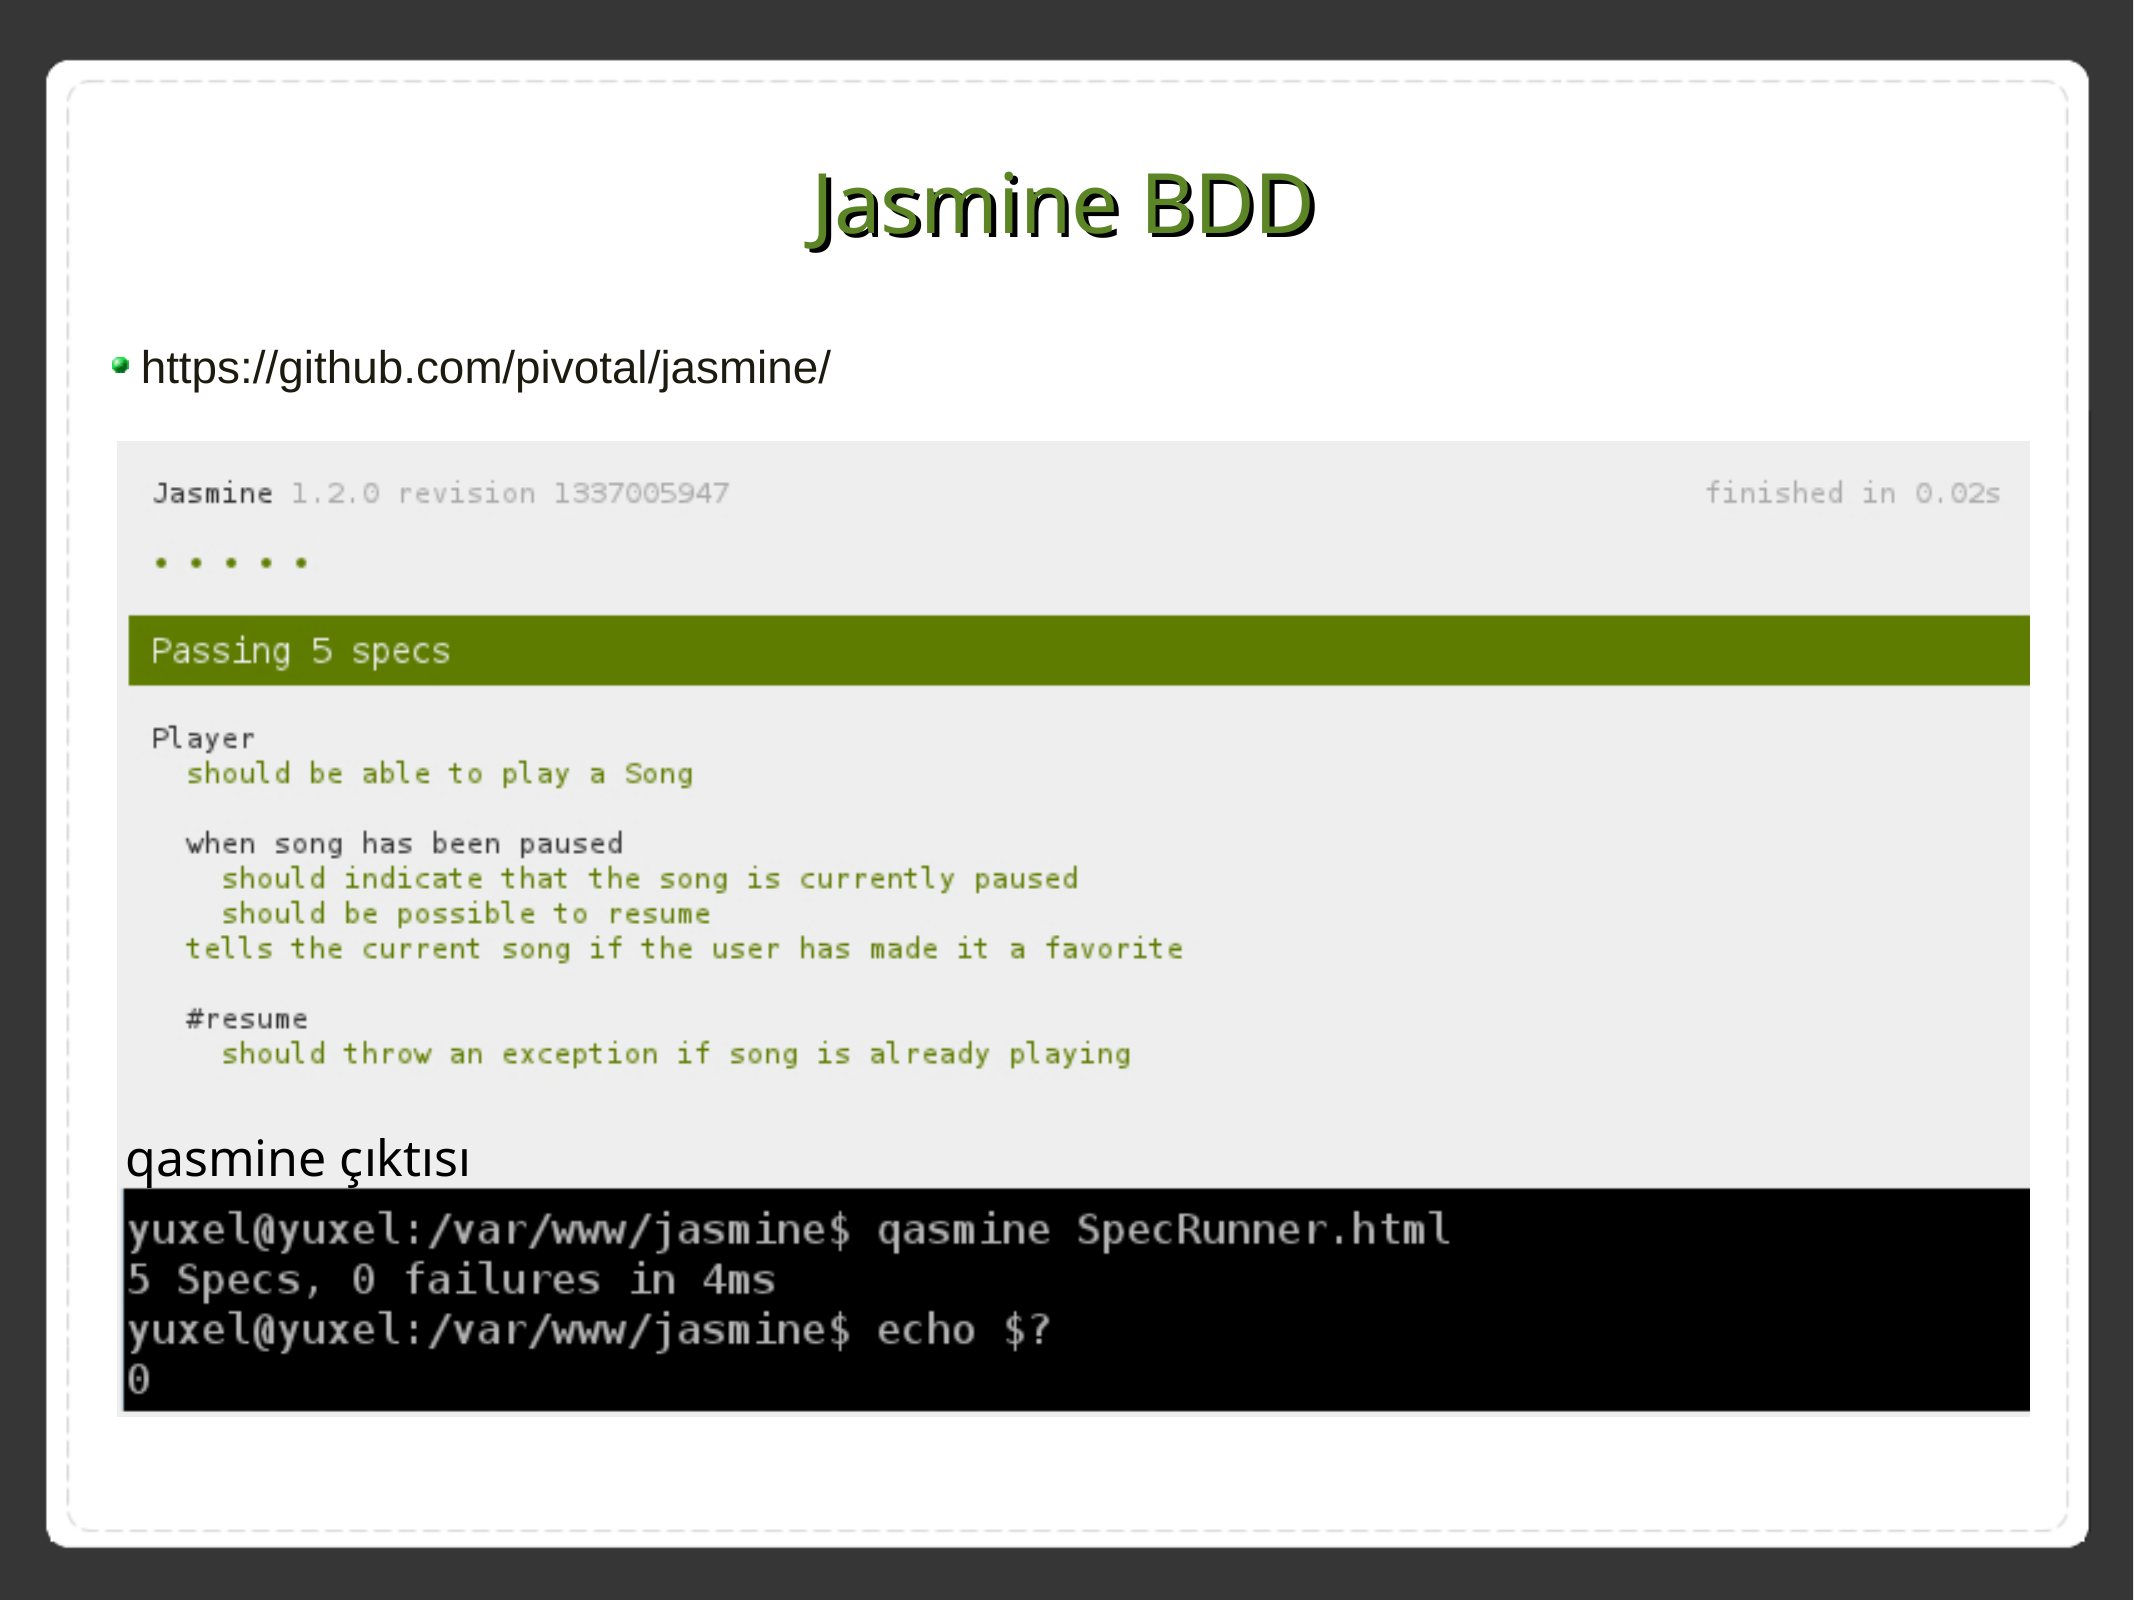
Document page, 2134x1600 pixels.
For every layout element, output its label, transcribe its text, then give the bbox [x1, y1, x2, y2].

text_box Jasmine BDD [811, 150, 1317, 251]
text_box qasmine çıktısı [110, 1119, 861, 1264]
picture [0, 0, 2134, 1600]
text_box https://github.com/pivotal/jasmine/ [112, 337, 832, 393]
